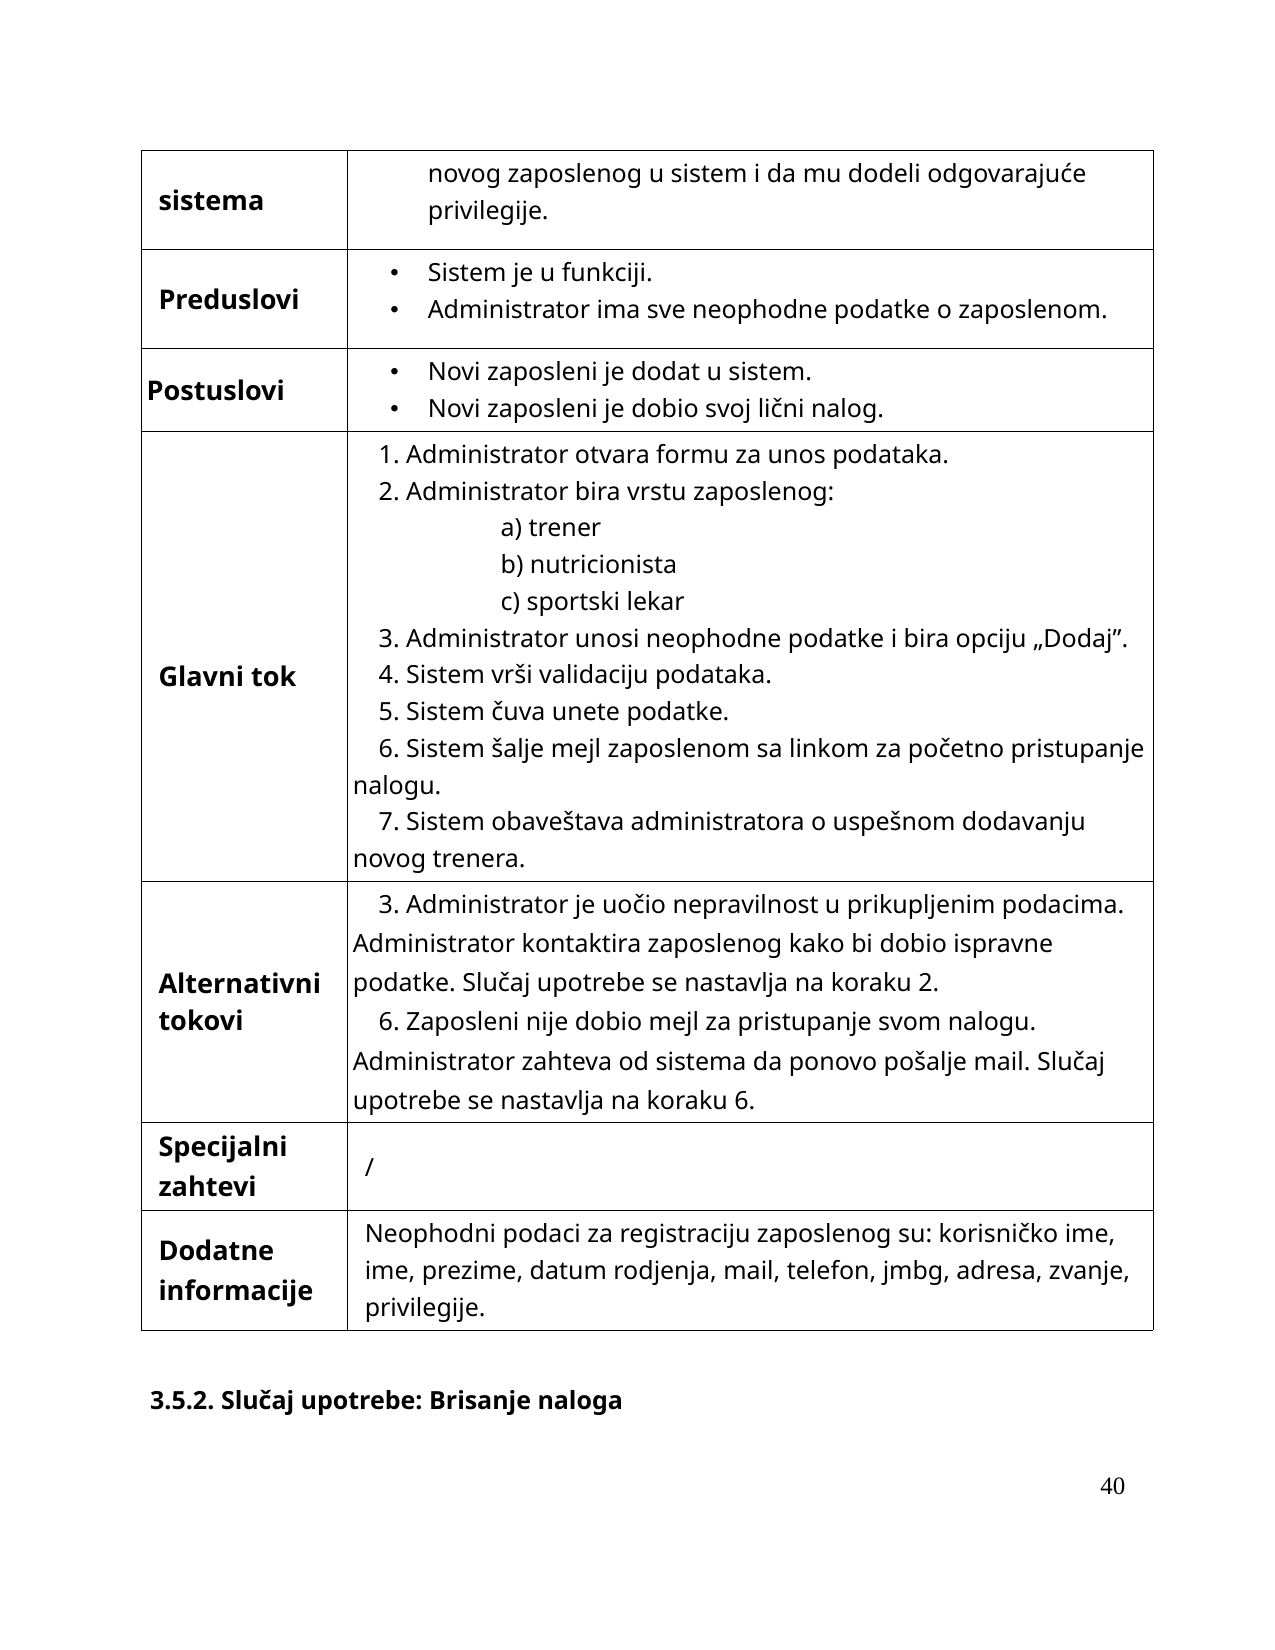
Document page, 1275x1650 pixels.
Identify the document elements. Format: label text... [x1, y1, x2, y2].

table_cell Preduslovi [142, 250, 347, 348]
table_cell novog zaposlenog u sistem i da mu dodeli odgovarajuće privilegije. [348, 151, 1153, 249]
table_cell sistema [142, 151, 347, 249]
table_cell Sistem je u funkciji. Administrator ima sve neophodne podatke o zaposlenom. [348, 250, 1153, 348]
table_cell Dodatne informacije [142, 1211, 347, 1329]
table_cell Specijalni zahtevi [142, 1123, 347, 1210]
table_cell Novi zaposleni je dodat u sistem. Novi zaposleni je dobio svoj lični nalog. [348, 349, 1153, 431]
table_cell / [348, 1123, 1153, 1210]
table_cell Alternativni tokovi [142, 882, 347, 1122]
table_cell 3. Administrator je uočio nepravilnost u prikupljenim podacima. Administrator kontaktira zaposlenog kako bi dobio ispravne podatke. Slučaj upotrebe se nastavlja na koraku 2. 6. Zaposleni nije dobio mejl za pristupanje svom nalogu. Administrator zahteva od sistema da ponovo pošalje mail. Slučaj upotrebe se nastavlja na koraku 6. [348, 882, 1153, 1122]
text 3.5.2. Slučaj upotrebe: Brisanje naloga [150, 1383, 1125, 1417]
table_cell Glavni tok [142, 432, 347, 881]
table_cell 1. Administrator otvara formu za unos podataka. 2. Administrator bira vrstu zaposlenog: a) trener b) nutricionista c) sportski lekar 3. Administrator unosi neophodne podatke i bira opciju „Dodaj”. 4. Sistem vrši validaciju podataka. 5. Sistem čuva unete podatke. 6. Sistem šalje mejl zaposlenom sa linkom za početno pristupanje nalogu. 7. Sistem obaveštava administratora o uspešnom dodavanju novog trenera. [348, 432, 1153, 881]
table_cell Neophodni podaci za registraciju zaposlenog su: korisničko ime, ime, prezime, datum rodjenja, mail, telefon, jmbg, adresa, zvanje, privilegije. [348, 1211, 1153, 1329]
table_cell Postuslovi [142, 349, 347, 431]
